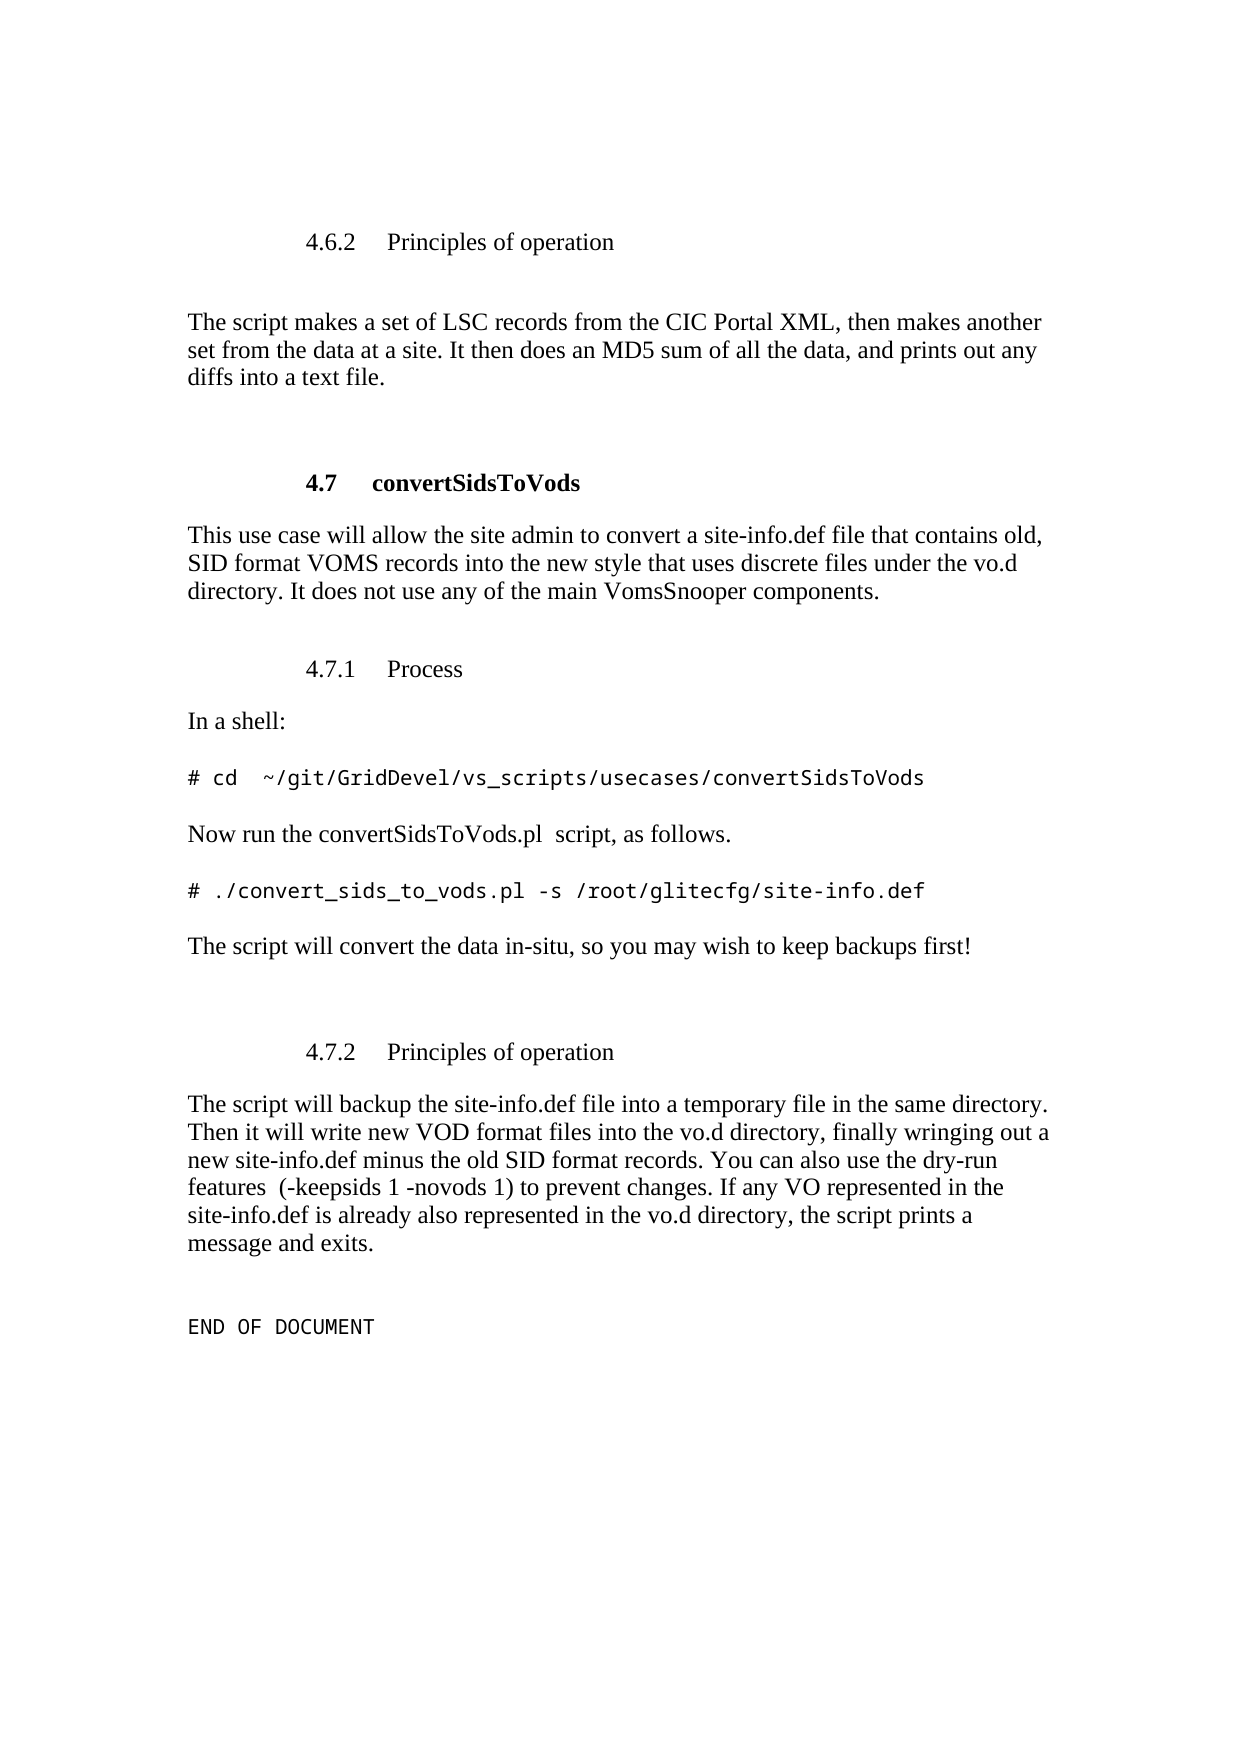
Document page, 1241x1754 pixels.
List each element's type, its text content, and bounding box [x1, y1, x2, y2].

text # ./convert_sids_to_vods.pl -s /root/glitecfg/site-info.def [187, 876, 1053, 904]
text END OF DOCUMENT [187, 1312, 1053, 1340]
subtitle Principles of operation [306, 1038, 934, 1065]
subtitle Process [306, 655, 934, 682]
text The script makes a set of LSC records from the CIC Portal XML, then makes another set from the data at a site. It then does an MD5 sum of all the data, and prints out any diffs into a text file. [187, 308, 1053, 391]
text The script will convert the data in-situ, so you may wish to keep backups first! [187, 932, 1053, 960]
text Now run the convertSidsToVods.pl script, as follows. [187, 820, 1053, 848]
text In a shell: [187, 707, 1053, 735]
text This use case will allow the site admin to convert a site-info.def file that contains old, SID format VOMS records into the new style that uses discrete files under the vo.d directory. It does not use any of the main VomsSnooper components. [187, 522, 1053, 605]
text # cd ~/git/GridDevel/vs_scripts/usecases/convertSidsToVods [187, 763, 1053, 792]
text The script will backup the site-info.def file into a temporary file in the same directory. Then it will write new VOD format files into the vo.d directory, finally wringing out a new site-info.def minus the old SID format records. You can also use the dry-run features (-keepsids 1 -novods 1) to prevent changes. If any VO represented in the site-info.def is already also represented in the vo.d directory, the script prints a message and exits. [187, 1090, 1053, 1257]
subtitle convertSidsToVods [306, 469, 934, 497]
subtitle Principles of operation [306, 228, 934, 255]
